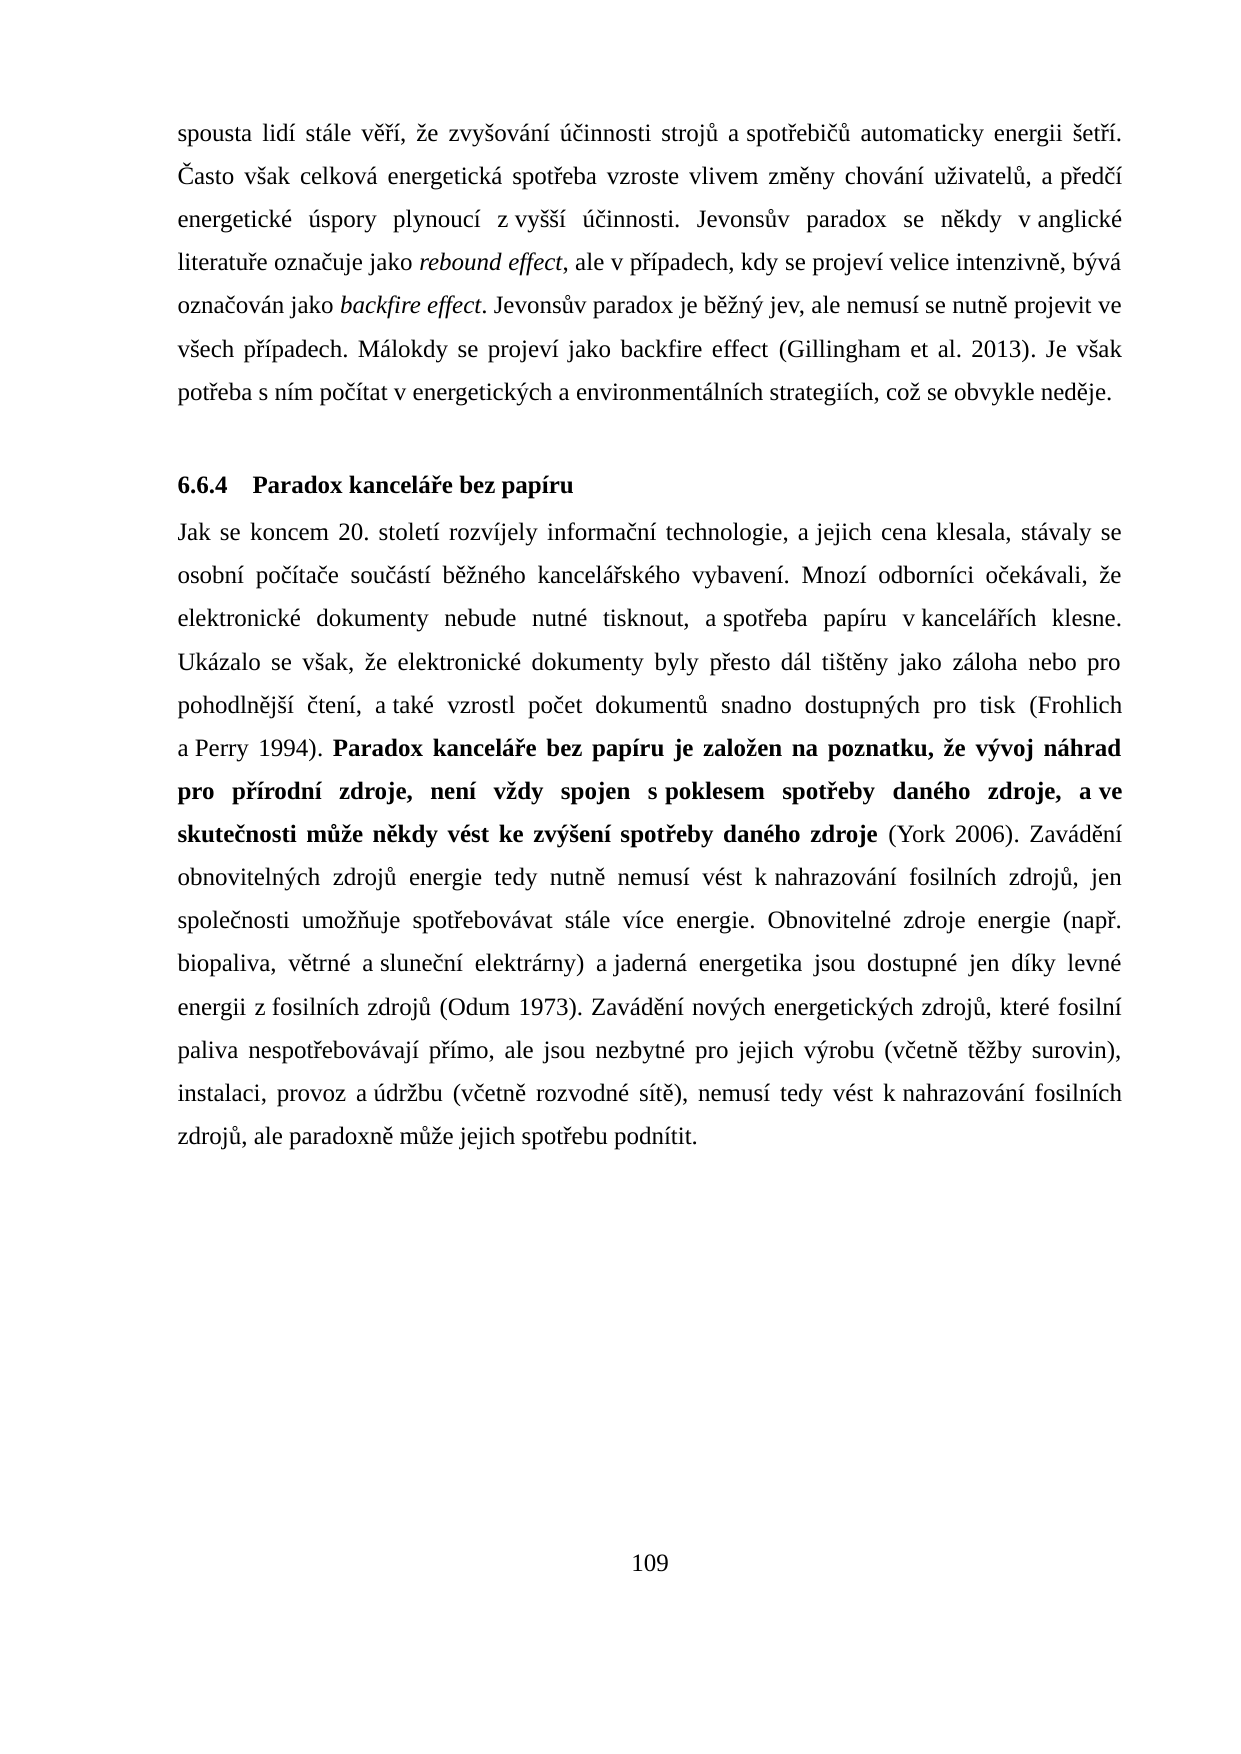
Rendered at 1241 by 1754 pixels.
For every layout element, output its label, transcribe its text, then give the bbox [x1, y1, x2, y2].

text Jak se koncem 20. století rozvíjely informační technologie, a jejich cena klesala, stávaly se osobní počítače součástí běžného kancelářského vybavení. Mnozí odborníci očekávali, že elektronické dokumenty nebude nutné tisknout, a spotřeba papíru v kancelářích klesne. Ukázalo se však, že elektronické dokumenty byly přesto dál tištěny jako záloha nebo pro pohodlnější čtení, a také vzrostl počet dokumentů snadno dostupných pro tisk (Frohlich a Perry 1994). Paradox kanceláře bez papíru je založen na poznatku, že vývoj náhrad pro přírodní zdroje, není vždy spojen s poklesem spotřeby daného zdroje, a ve skutečnosti může někdy vést ke zvýšení spotřeby daného zdroje (York 2006). Zavádění obnovitelných zdrojů energie tedy nutně nemusí vést k nahrazování fosilních zdrojů, jen společnosti umožňuje spotřebovávat stále více energie. Obnovitelné zdroje energie (např. biopaliva, větrné a sluneční elektrárny) a jaderná energetika jsou dostupné jen díky levné energii z fosilních zdrojů (Odum 1973). Zavádění nových energetických zdrojů, které fosilní paliva nespotřebovávají přímo, ale jsou nezbytné pro jejich výrobu (včetně těžby surovin), instalaci, provoz a údržbu (včetně rozvodné sítě), nemusí tedy vést k nahrazování fosilních zdrojů, ale paradoxně může jejich spotřebu podnítit. [177, 517, 1122, 1150]
text spousta lidí stále věří, že zvyšování účinnosti strojů a spotřebičů automaticky energii šetří. Často však celková energetická spotřeba vzroste vlivem změny chování uživatelů, a předčí energetické úspory plynoucí z vyšší účinnosti. Jevonsův paradox se někdy v anglické literatuře označuje jako rebound effect, ale v případech, kdy se projeví velice intenzivně, bývá označován jako backfire effect. Jevonsův paradox je běžný jev, ale nemusí se nutně projevit ve všech případech. Málokdy se projeví jako backfire effect (Gillingham et al. 2013). Je však potřeba s ním počítat v energetických a environmentálních strategiích, což se obvykle neděje. [177, 118, 1122, 406]
subtitle Paradox kanceláře bez papíru [177, 470, 1122, 499]
